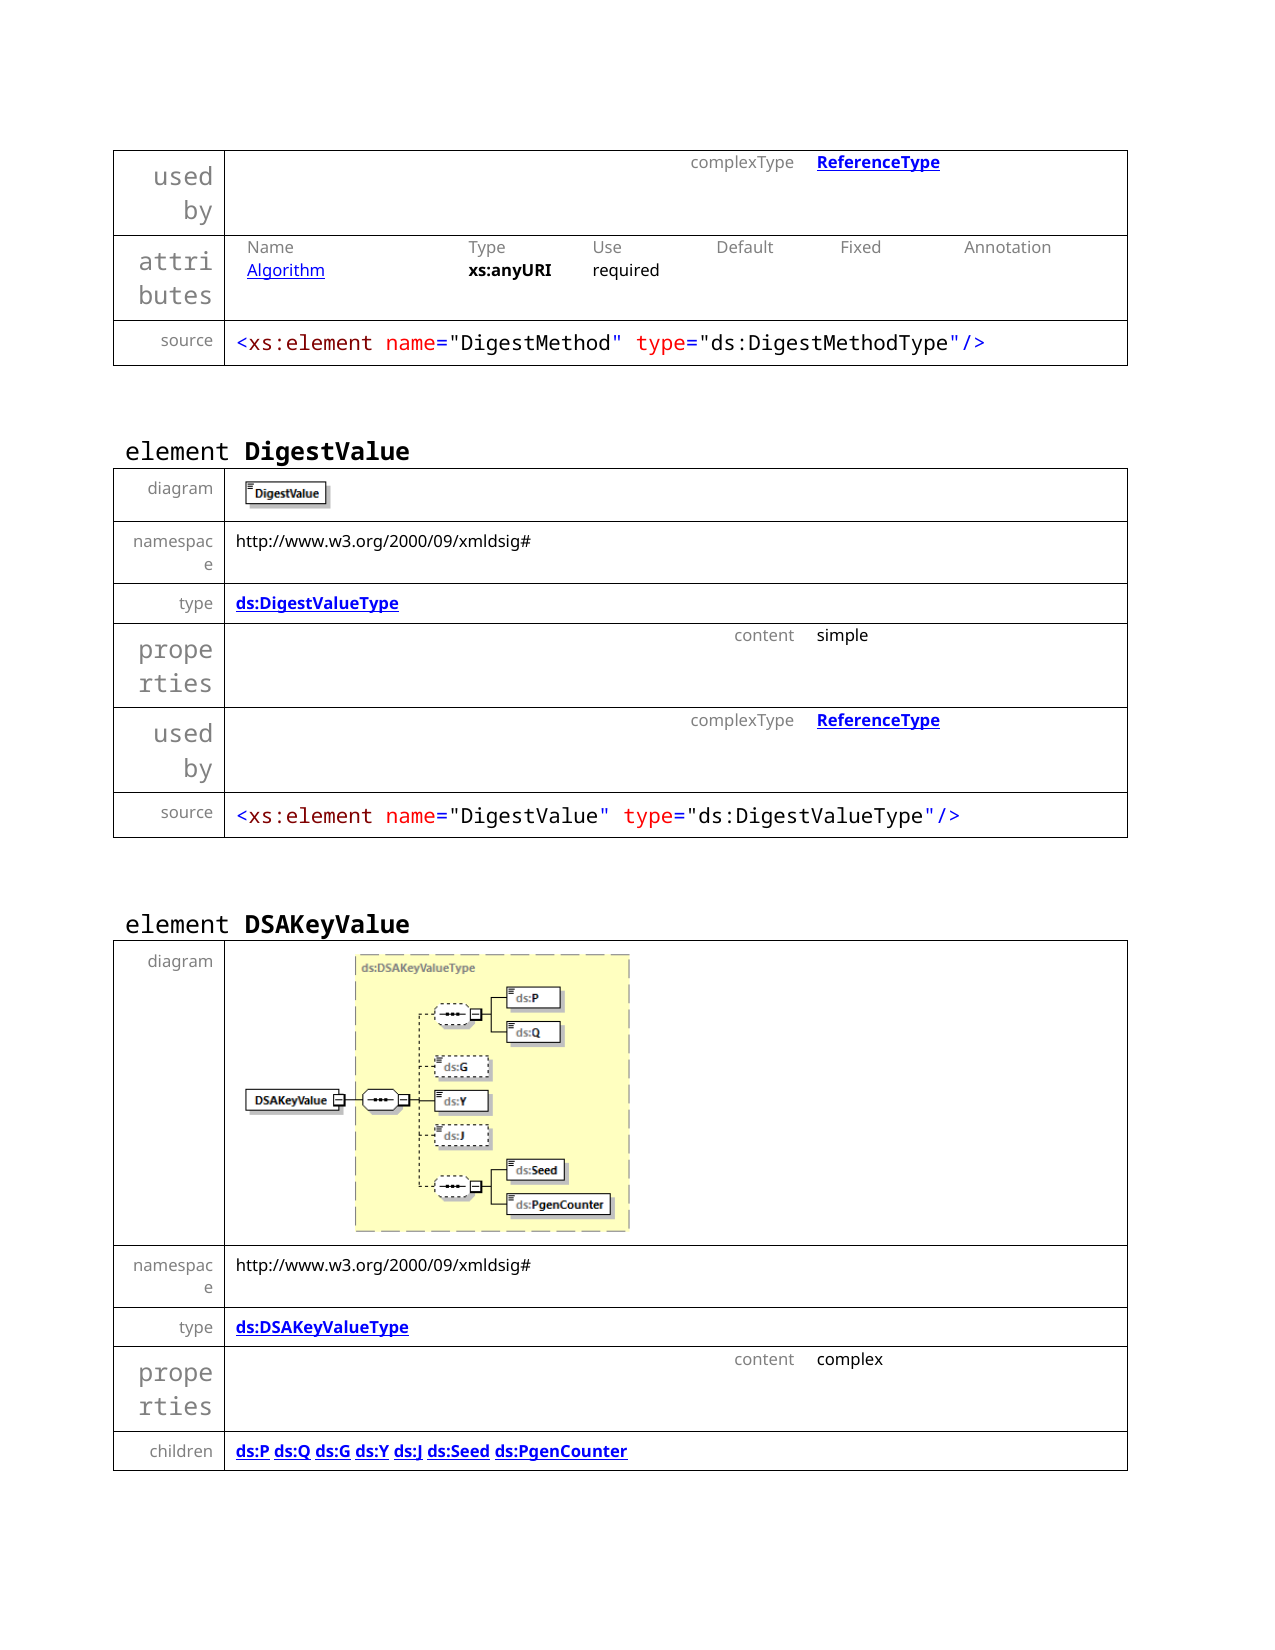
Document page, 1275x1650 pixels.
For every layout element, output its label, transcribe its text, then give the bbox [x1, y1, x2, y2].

table_header Fixed [829, 236, 953, 258]
table_cell type [114, 584, 224, 622]
table_cell [829, 259, 953, 281]
table_cell used by [114, 151, 224, 235]
table_cell ds:DSAKeyValueType [225, 1308, 1127, 1346]
table_cell [953, 259, 1108, 281]
table_cell source [114, 793, 224, 837]
table_cell [225, 624, 1127, 707]
table_cell type [114, 1308, 224, 1346]
table_cell attributes [114, 236, 224, 319]
table_cell [225, 151, 1127, 235]
table_cell source [114, 321, 224, 365]
picture [235, 476, 341, 514]
table_header Default [705, 236, 829, 258]
table_cell namespace [114, 522, 224, 583]
table_header Annotation [953, 236, 1108, 258]
table_cell required [581, 259, 705, 281]
table_header complexType [236, 151, 805, 174]
table_header complex [805, 1347, 1127, 1370]
text element DSAKeyValue [125, 906, 1150, 940]
table_header content [236, 624, 805, 646]
table_cell namespace [114, 1246, 224, 1307]
table_cell ds:DigestValueType [225, 584, 1127, 622]
table_cell <xs:element name="DigestMethod" type="ds:DigestMethodType"/> [225, 321, 1127, 365]
table_header content [236, 1347, 805, 1370]
table_cell http://www.w3.org/2000/09/xmldsig# [225, 1246, 1127, 1307]
table_cell [705, 259, 829, 281]
table_header Use [581, 236, 705, 258]
table_header diagram [114, 941, 224, 1244]
table_header diagram [114, 469, 224, 521]
table_header [225, 469, 1127, 521]
table_cell Algorithm [236, 259, 457, 281]
table_cell [225, 1347, 1127, 1431]
picture [235, 949, 640, 1237]
table_cell [225, 708, 1127, 792]
table_header ReferenceType [805, 151, 1127, 174]
table_header Name [236, 236, 457, 258]
table_header [225, 941, 1127, 1244]
table_header ReferenceType [805, 708, 1127, 731]
table_cell ds:P ds:Q ds:G ds:Y ds:J ds:Seed ds:PgenCounter [225, 1432, 1127, 1470]
table_header complexType [236, 708, 805, 731]
table_cell [225, 236, 1127, 319]
table_cell properties [114, 1347, 224, 1431]
table_cell used by [114, 708, 224, 792]
table_header simple [805, 624, 1127, 646]
table_cell xs:anyURI [457, 259, 581, 281]
table_cell http://www.w3.org/2000/09/xmldsig# [225, 522, 1127, 583]
table_cell properties [114, 624, 224, 707]
table_cell <xs:element name="DigestValue" type="ds:DigestValueType"/> [225, 793, 1127, 837]
table_header Type [457, 236, 581, 258]
table_cell children [114, 1432, 224, 1470]
text element DigestValue [125, 434, 1150, 468]
